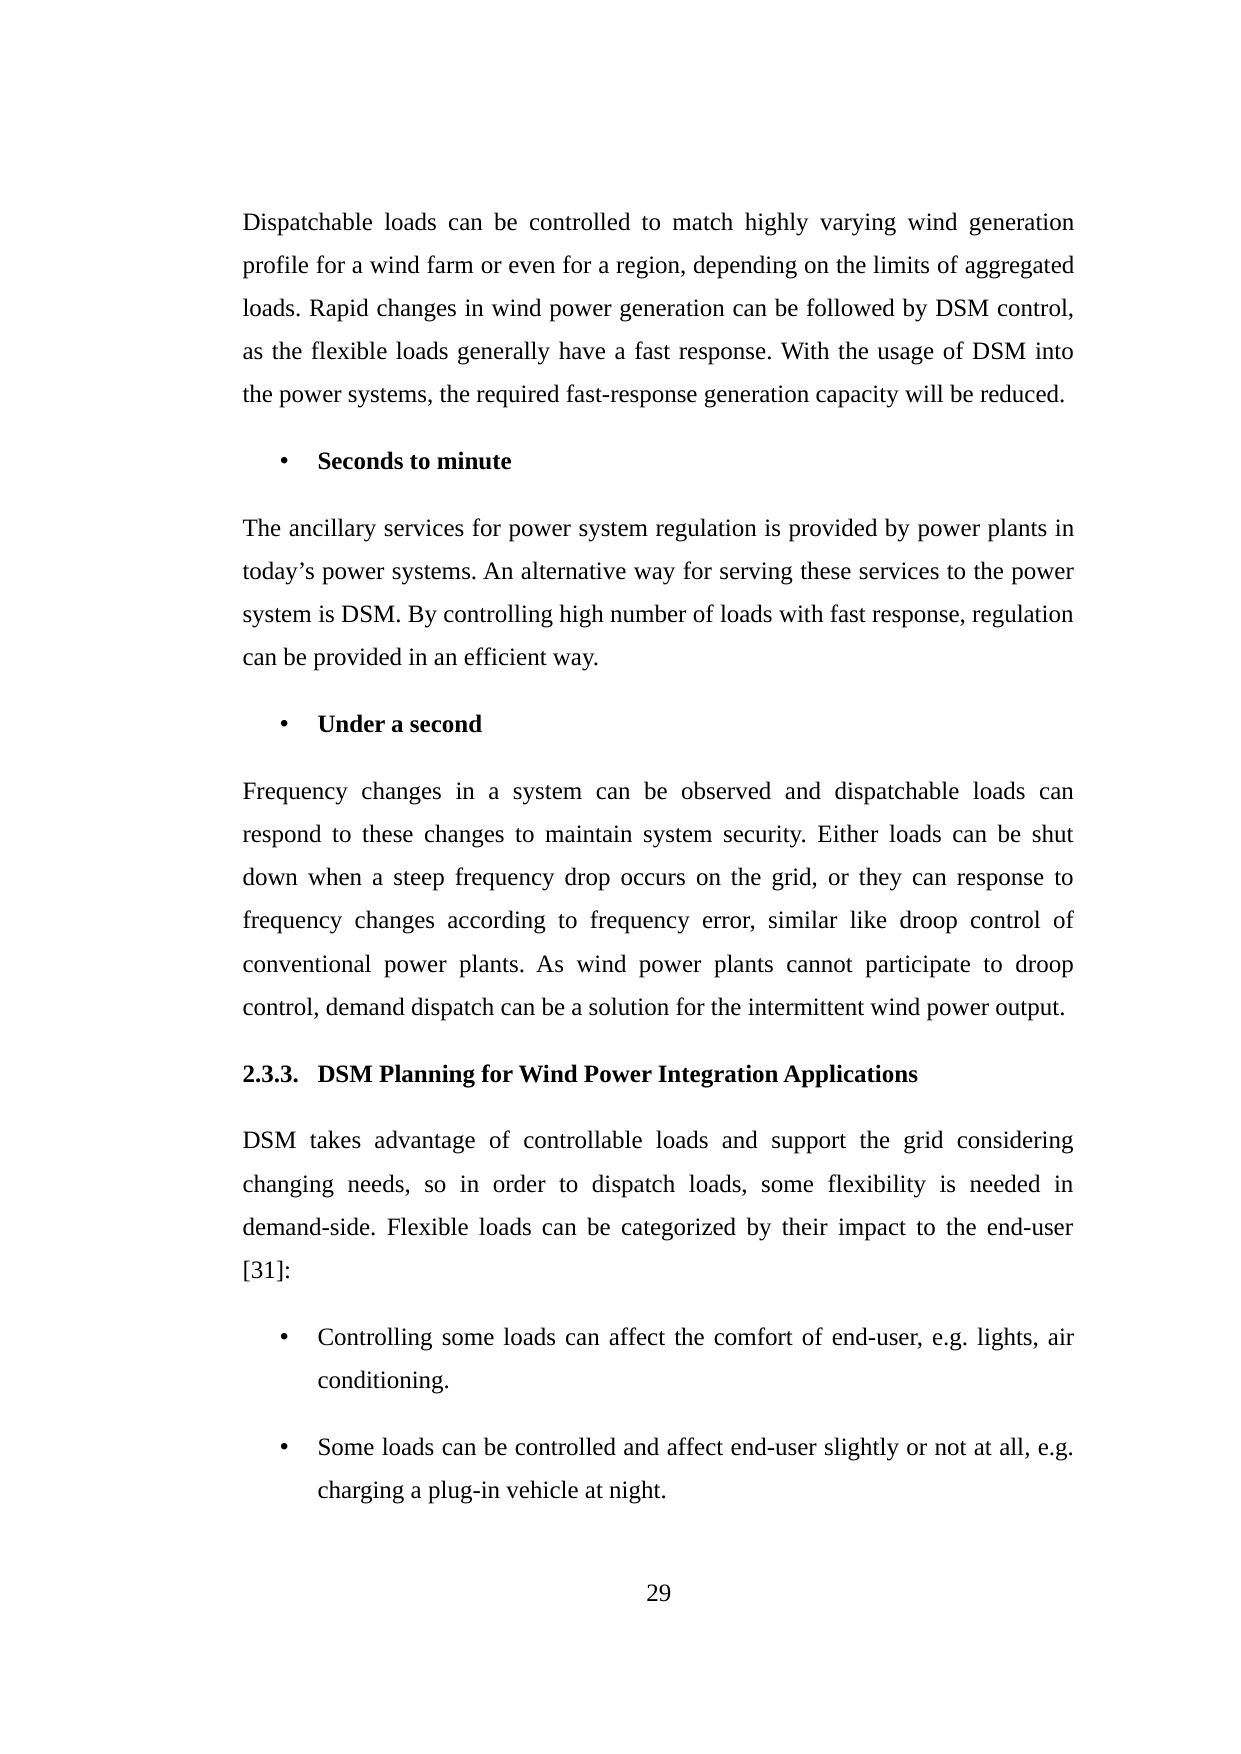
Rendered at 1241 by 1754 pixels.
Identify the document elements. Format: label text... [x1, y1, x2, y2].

text Frequency changes in a system can be observed and dispatchable loads can respond to these changes to maintain system security. Either loads can be shut down when a steep frequency drop occurs on the grid, or they can response to frequency changes according to frequency error, similar like droop control of conventional power plants. As wind power plants cannot participate to droop control, demand dispatch can be a solution for the intermittent wind power output. [242, 776, 1075, 1021]
text The ancillary services for power system regulation is provided by power plants in today’s power systems. An alternative way for serving these services to the power system is DSM. By controlling high number of loads with fast response, regulation can be provided in an efficient way. [242, 513, 1075, 671]
text Dispatchable loads can be controlled to match highly varying wind generation profile for a wind farm or even for a region, depending on the limits of aggregated loads. Rapid changes in wind power generation can be followed by DSM control, as the flexible loads generally have a fast response. With the usage of DSM into the power systems, the required fast-response generation capacity will be reduced. [242, 207, 1075, 408]
list Controlling some loads can affect the comfort of end-user, e.g. lights, air conditioning. [280, 1322, 1075, 1394]
subtitle DSM Planning for Wind Power Integration Applications [242, 1059, 1075, 1087]
text DSM takes advantage of controllable loads and support the grid considering changing needs, so in order to dispatch loads, some flexibility is needed in demand-side. Flexible loads can be categorized by their impact to the end-user [31]⁠: [242, 1126, 1075, 1284]
list Under a second [280, 709, 1075, 738]
list Seconds to minute [280, 446, 1075, 475]
list Some loads can be controlled and affect end-user slightly or not at all, e.g. charging a plug-in vehicle at night. [280, 1432, 1075, 1504]
